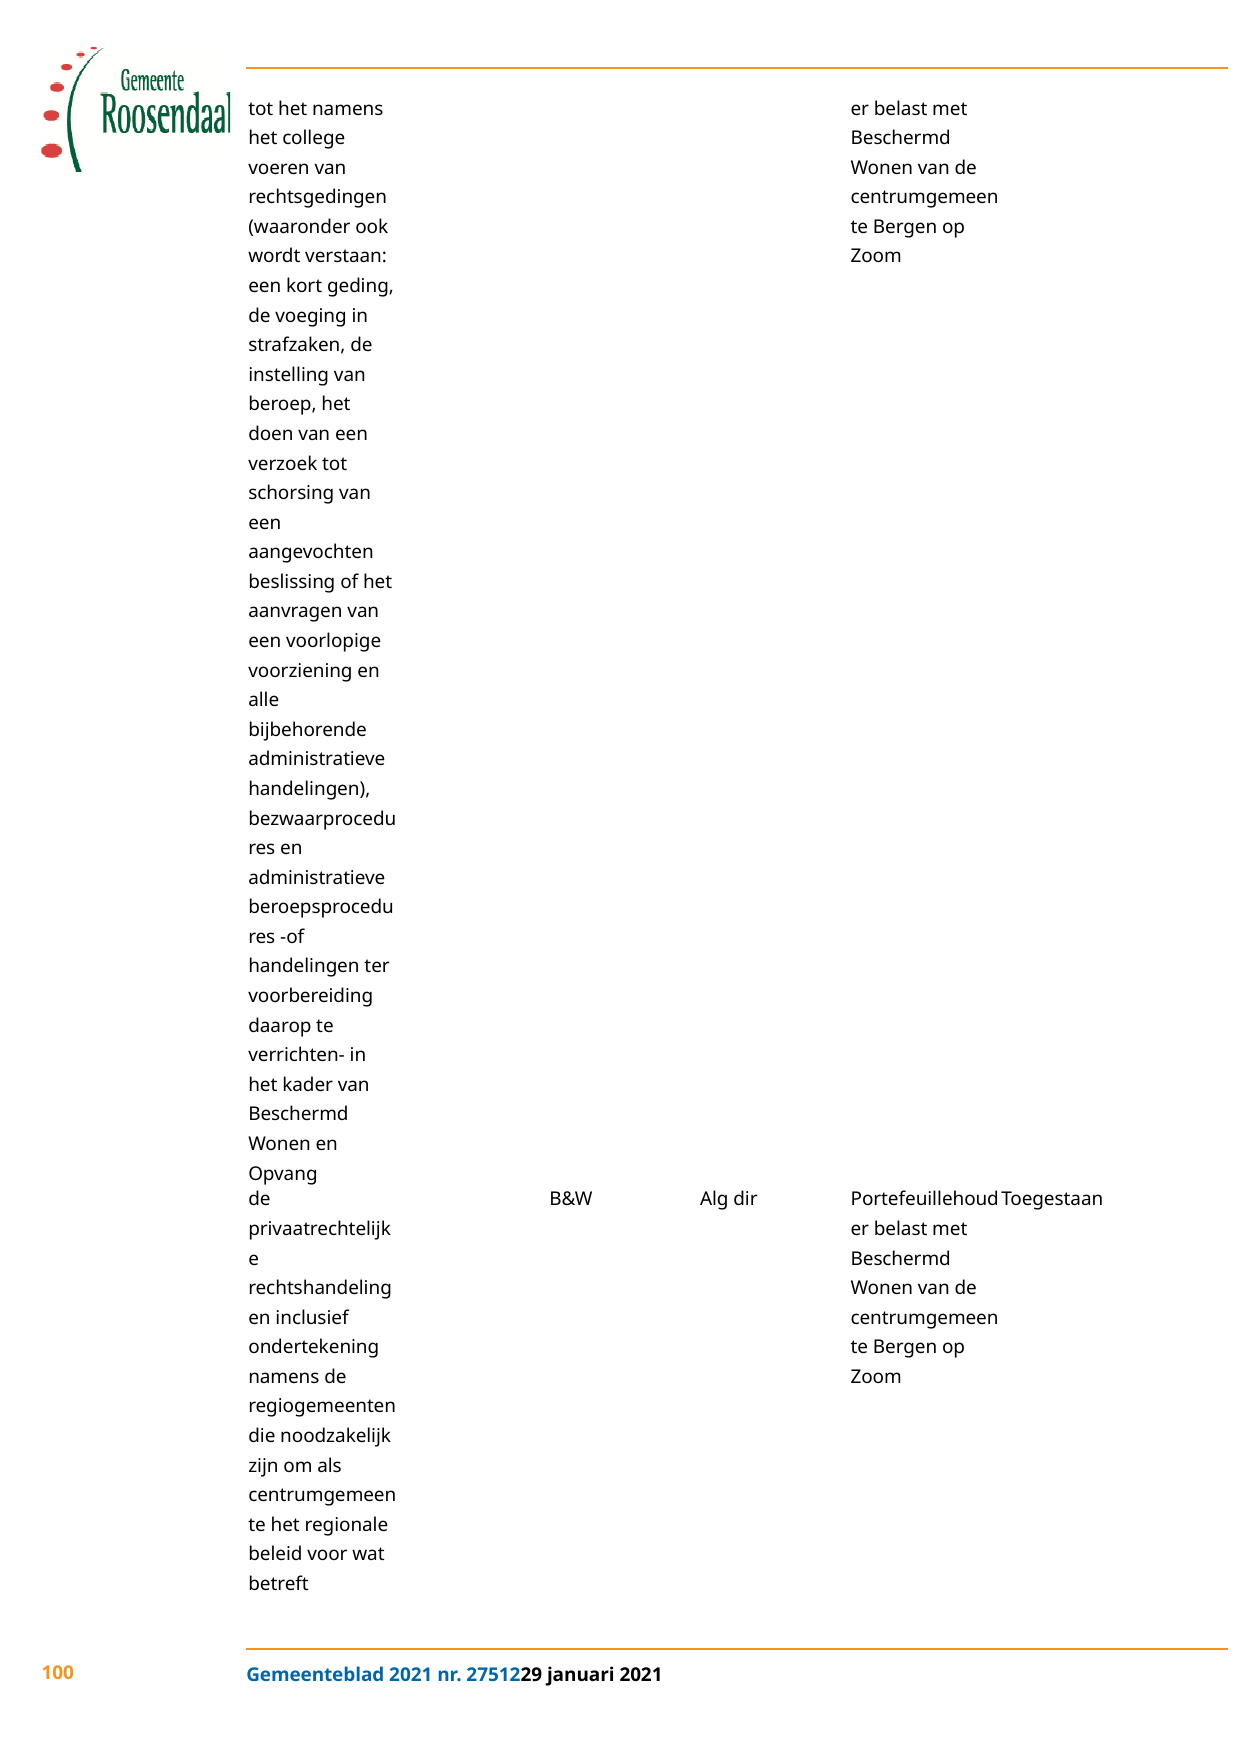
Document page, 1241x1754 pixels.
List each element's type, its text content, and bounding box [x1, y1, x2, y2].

table_cell er belast met Beschermd Wonen van de centrumgemeente Bergen op Zoom [850, 95, 1001, 1186]
table_cell [399, 1186, 549, 1596]
table_cell [1001, 95, 1152, 1186]
picture [41, 47, 231, 172]
table_cell B&W [549, 1186, 700, 1596]
table_cell [700, 95, 850, 1186]
table_cell [399, 95, 549, 1186]
table_cell Toegestaan [1001, 1186, 1152, 1596]
table_cell de privaatrechtelijke rechtshandelingen inclusief ondertekening namens de regiogemeenten die noodzakelijk zijn om als centrumgemeente het regionale beleid voor wat betreft [248, 1186, 398, 1596]
table_cell Alg dir [700, 1186, 850, 1596]
table_cell Portefeuillehouder belast met Beschermd Wonen van de centrumgemeente Bergen op Zoom [850, 1186, 1001, 1596]
table_cell [549, 95, 700, 1186]
table_cell tot het namens het college voeren van rechtsgedingen (waaronder ook wordt verstaan: een kort geding, de voeging in strafzaken, de instelling van beroep, het doen van een verzoek tot schorsing van een aangevochten beslissing of het aanvragen van een voorlopige voorziening en alle bijbehorende administratieve handelingen), bezwaarprocedures en administratieve beroepsprocedures -of handelingen ter voorbereiding daarop te verrichten- in het kader van Beschermd Wonen en Opvang [248, 95, 398, 1186]
